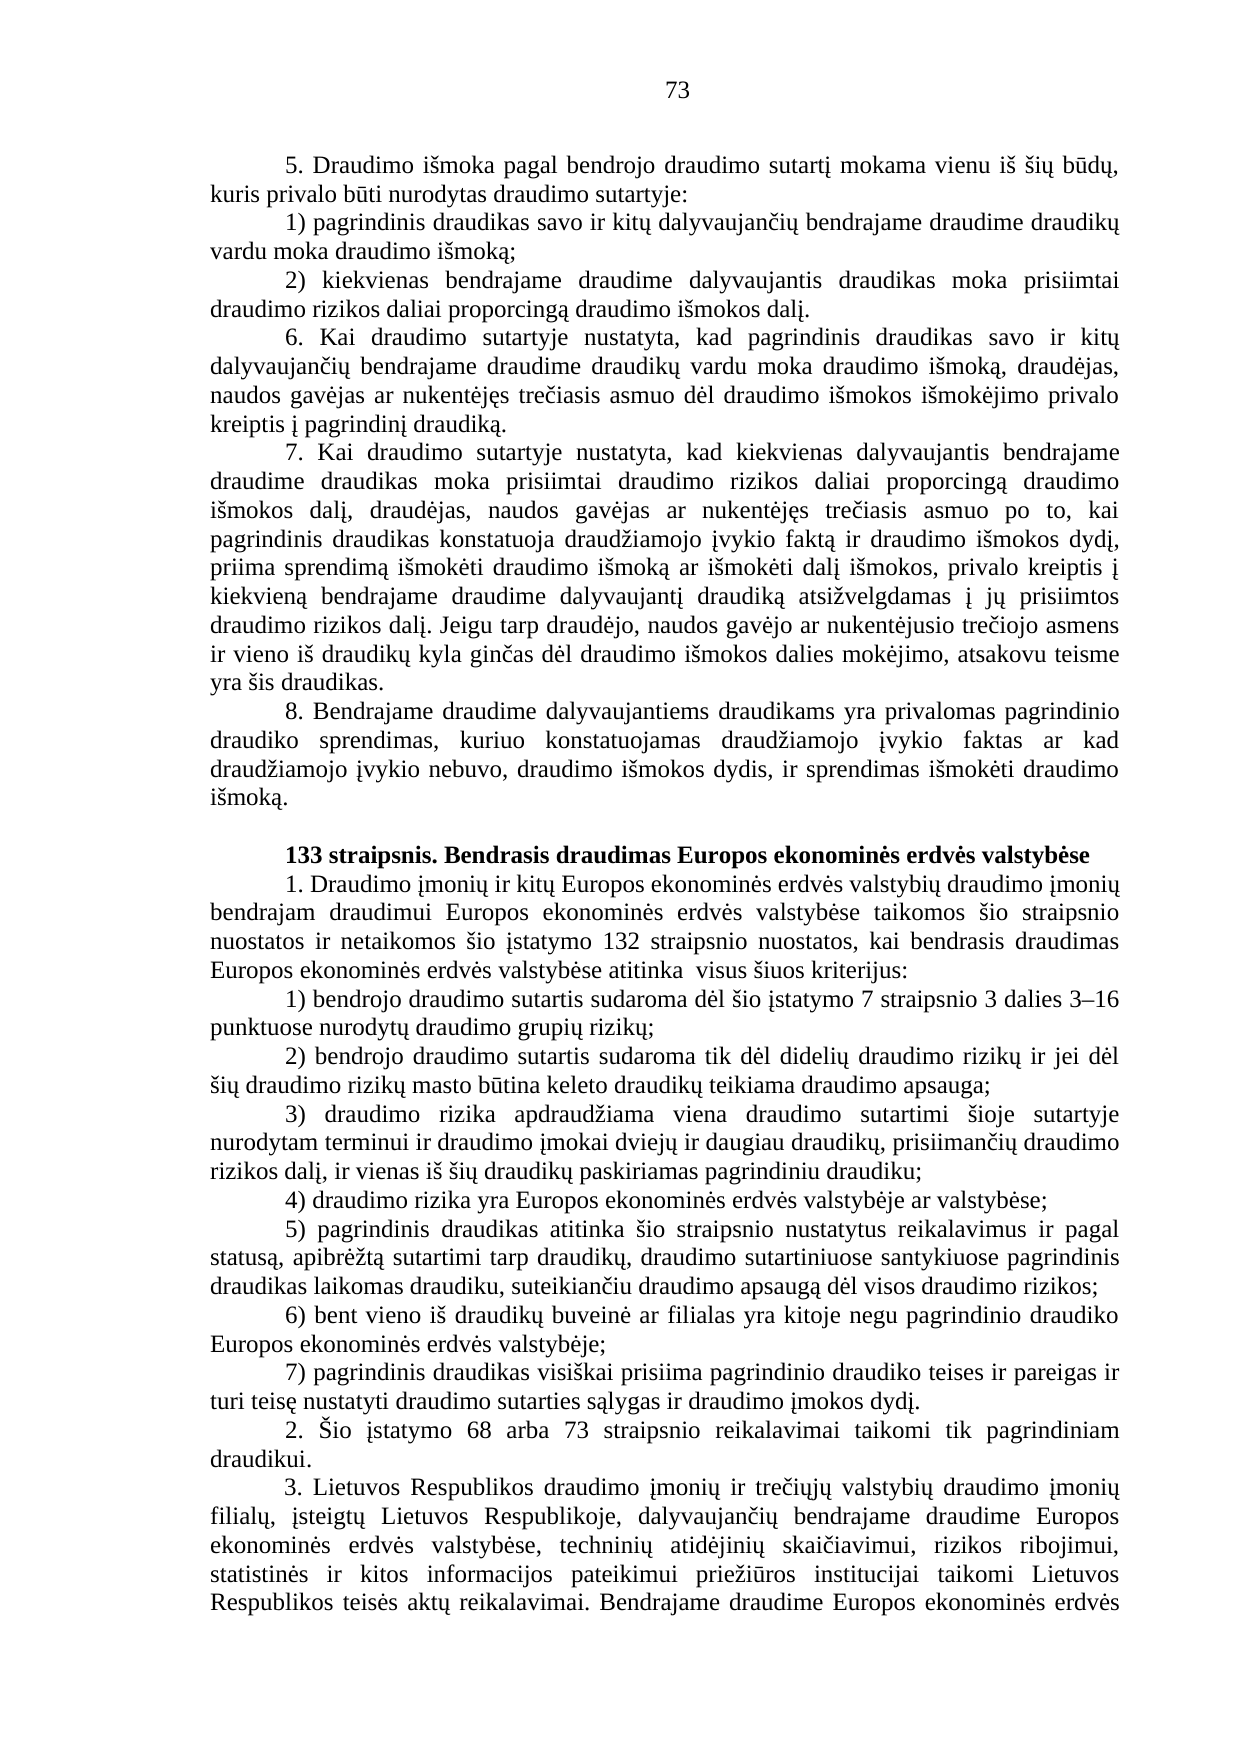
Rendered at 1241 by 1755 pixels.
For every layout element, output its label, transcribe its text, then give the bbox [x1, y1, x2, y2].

text 2) bendrojo draudimo sutartis sudaroma tik dėl didelių draudimo rizikų ir jei dėl šių draudimo rizikų masto būtina keleto draudikų teikiama draudimo apsauga; [210, 1041, 1120, 1099]
text 4) draudimo rizika yra Europos ekonominės erdvės valstybėje ar valstybėse; [210, 1185, 1120, 1214]
text 7) pagrindinis draudikas visiškai prisiima pagrindinio draudiko teises ir pareigas ir turi teisę nustatyti draudimo sutarties sąlygas ir draudimo įmokos dydį. [210, 1357, 1120, 1415]
text 3. Lietuvos Respublikos draudimo įmonių ir trečiųjų valstybių draudimo įmonių filialų, įsteigtų Lietuvos Respublikoje, dalyvaujančių bendrajame draudime Europos ekonominės erdvės valstybėse, techninių atidėjinių skaičiavimui, rizikos ribojimui, statistinės ir kitos informacijos pateikimui priežiūros institucijai taikomi Lietuvos Respublikos teisės aktų reikalavimai. Bendrajame draudime Europos ekonominės erdvės [210, 1472, 1120, 1616]
text 1) bendrojo draudimo sutartis sudaroma dėl šio įstatymo 7 straipsnio 3 dalies 3–16 punktuose nurodytų draudimo grupių rizikų; [210, 984, 1120, 1041]
text 3) draudimo rizika apdraudžiama viena draudimo sutartimi šioje sutartyje nurodytam terminui ir draudimo įmokai dviejų ir daugiau draudikų, prisiimančių draudimo rizikos dalį, ir vienas iš šių draudikų paskiriamas pagrindiniu draudiku; [210, 1099, 1120, 1185]
text 1. Draudimo įmonių ir kitų Europos ekonominės erdvės valstybių draudimo įmonių bendrajam draudimui Europos ekonominės erdvės valstybėse taikomos šio straipsnio nuostatos ir netaikomos šio įstatymo 132 straipsnio nuostatos, kai bendrasis draudimas Europos ekonominės erdvės valstybėse atitinka visus šiuos kriterijus: [210, 869, 1120, 984]
text 133 straipsnis. Bendrasis draudimas Europos ekonominės erdvės valstybėse [210, 840, 1120, 869]
text 6) bent vieno iš draudikų buveinė ar filialas yra kitoje negu pagrindinio draudiko Europos ekonominės erdvės valstybėje; [210, 1300, 1120, 1357]
text 1) pagrindinis draudikas savo ir kitų dalyvaujančių bendrajame draudime draudikų vardu moka draudimo išmoką; [210, 207, 1120, 265]
text 8. Bendrajame draudime dalyvaujantiems draudikams yra privalomas pagrindinio draudiko sprendimas, kuriuo konstatuojamas draudžiamojo įvykio faktas ar kad draudžiamojo įvykio nebuvo, draudimo išmokos dydis, ir sprendimas išmokėti draudimo išmoką. [210, 696, 1120, 811]
text 7. Kai draudimo sutartyje nustatyta, kad kiekvienas dalyvaujantis bendrajame draudime draudikas moka prisiimtai draudimo rizikos daliai proporcingą draudimo išmokos dalį, draudėjas, naudos gavėjas ar nukentėjęs trečiasis asmuo po to, kai pagrindinis draudikas konstatuoja draudžiamojo įvykio faktą ir draudimo išmokos dydį, priima sprendimą išmokėti draudimo išmoką ar išmokėti dalį išmokos, privalo kreiptis į kiekvieną bendrajame draudime dalyvaujantį draudiką atsižvelgdamas į jų prisiimtos draudimo rizikos dalį. Jeigu tarp draudėjo, naudos gavėjo ar nukentėjusio trečiojo asmens ir vieno iš draudikų kyla ginčas dėl draudimo išmokos dalies mokėjimo, atsakovu teisme yra šis draudikas. [210, 437, 1120, 696]
text 2. Šio įstatymo 68 arba 73 straipsnio reikalavimai taikomi tik pagrindiniam draudikui. [210, 1415, 1120, 1472]
text 6. Kai draudimo sutartyje nustatyta, kad pagrindinis draudikas savo ir kitų dalyvaujančių bendrajame draudime draudikų vardu moka draudimo išmoką, draudėjas, naudos gavėjas ar nukentėjęs trečiasis asmuo dėl draudimo išmokos išmokėjimo privalo kreiptis į pagrindinį draudiką. [210, 322, 1120, 437]
text 5. Draudimo išmoka pagal bendrojo draudimo sutartį mokama vienu iš šių būdų, kuris privalo būti nurodytas draudimo sutartyje: [210, 150, 1120, 207]
text 2) kiekvienas bendrajame draudime dalyvaujantis draudikas moka prisiimtai draudimo rizikos daliai proporcingą draudimo išmokos dalį. [210, 265, 1120, 322]
text 5) pagrindinis draudikas atitinka šio straipsnio nustatytus reikalavimus ir pagal statusą, apibrėžtą sutartimi tarp draudikų, draudimo sutartiniuose santykiuose pagrindinis draudikas laikomas draudiku, suteikiančiu draudimo apsaugą dėl visos draudimo rizikos; [210, 1214, 1120, 1300]
